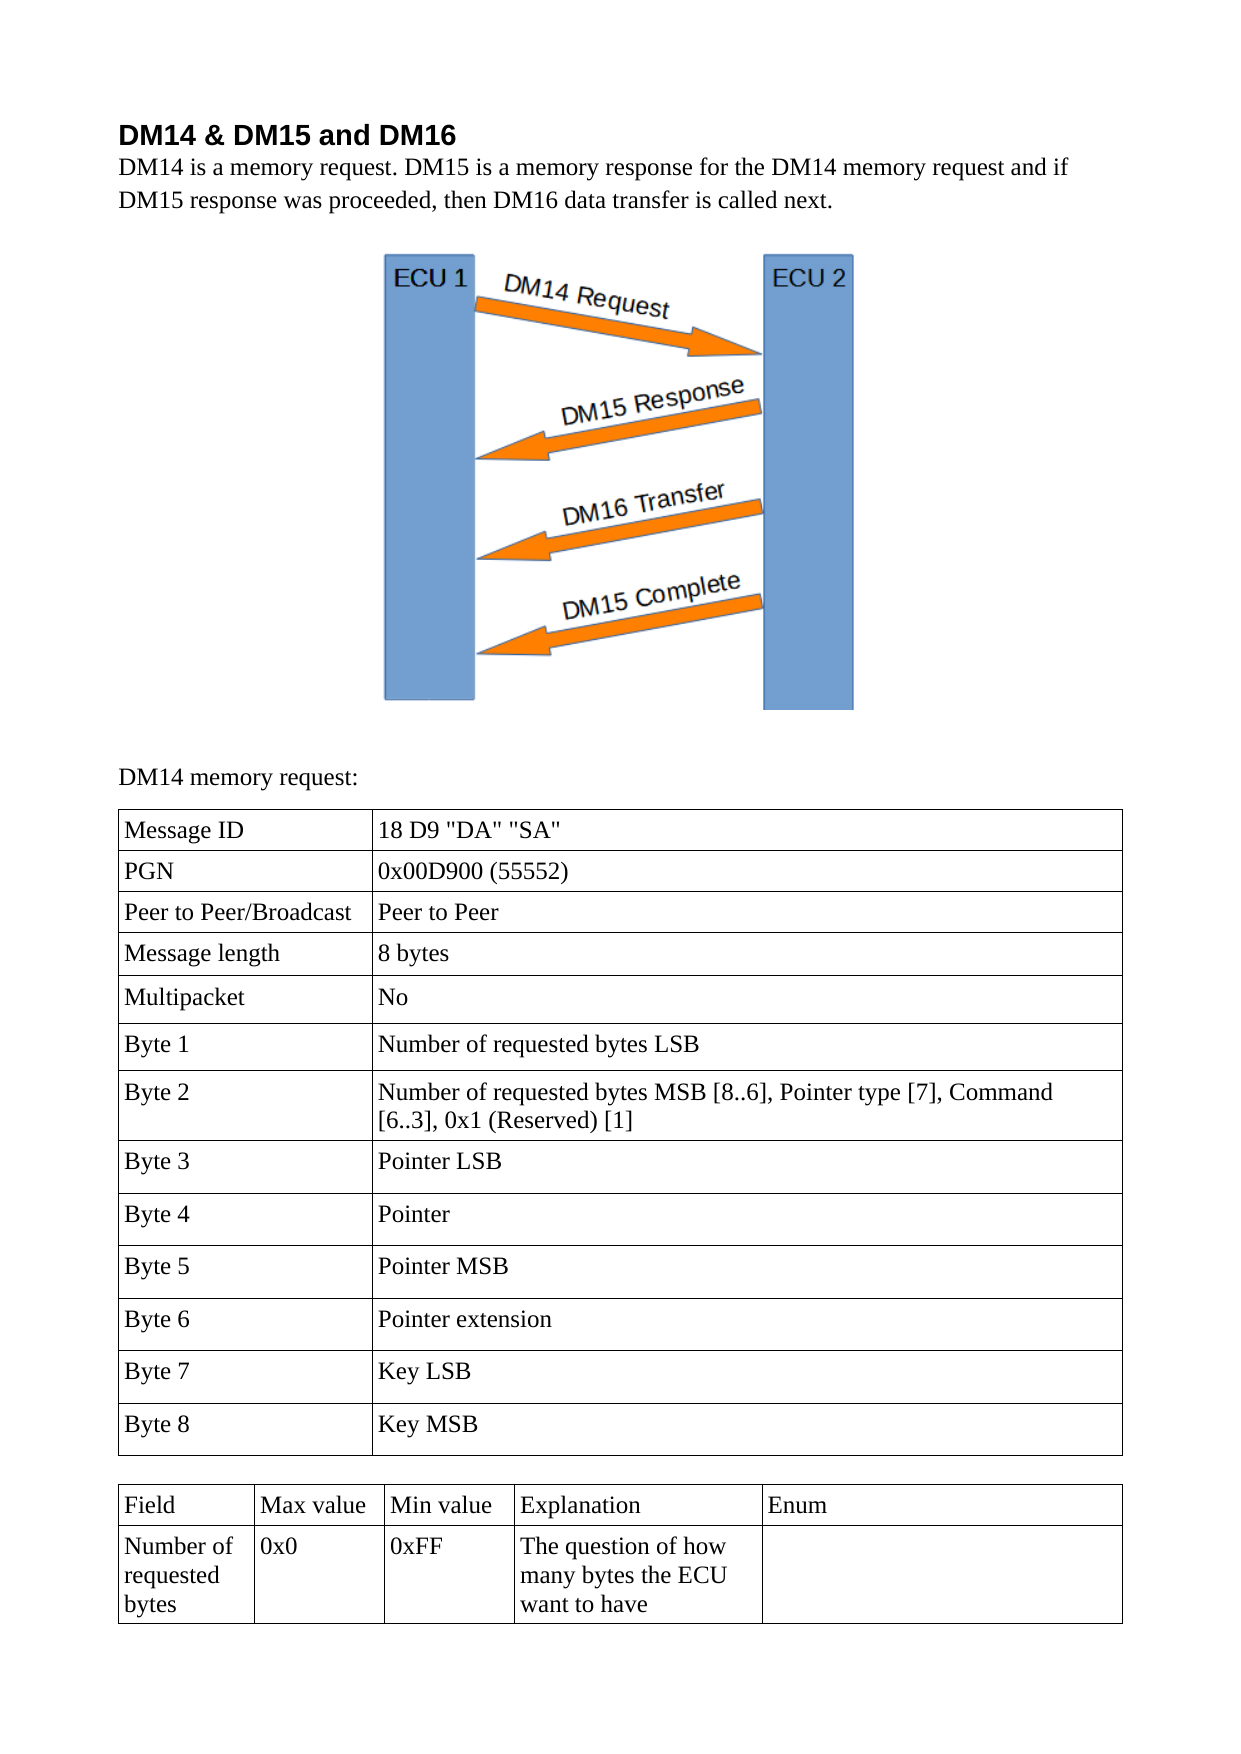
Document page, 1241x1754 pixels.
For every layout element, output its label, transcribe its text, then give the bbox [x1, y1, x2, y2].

table_cell Number of requested bytes [119, 1526, 254, 1623]
table_cell Byte 2 [119, 1071, 372, 1140]
table_header Enum [763, 1485, 1122, 1525]
table_cell 0x0 [255, 1526, 384, 1623]
table_cell Peer to Peer [373, 892, 1122, 931]
table_cell Pointer LSB [373, 1141, 1122, 1192]
table_cell Byte 7 [119, 1351, 372, 1402]
table_cell Message length [119, 933, 372, 975]
table_cell Pointer MSB [373, 1246, 1122, 1297]
table_header 18 D9 "DA" "SA" [373, 810, 1122, 850]
table_cell Number of requested bytes LSB [373, 1024, 1122, 1070]
text DM14 memory request: [118, 762, 1122, 790]
subtitle DM14 & DM15 and DM16 [118, 118, 1122, 152]
table_cell Number of requested bytes MSB [8..6], Pointer type [7], Command [6..3], 0x1 (Reserved) [1] [373, 1071, 1122, 1140]
table_cell 0xFF [385, 1526, 514, 1623]
table_cell Multipacket [119, 976, 372, 1023]
table_cell Pointer [373, 1194, 1122, 1245]
table_cell Byte 6 [119, 1299, 372, 1350]
table_header Message ID [119, 810, 372, 850]
table_cell [763, 1526, 1122, 1623]
table_cell No [373, 976, 1122, 1023]
text DM14 is a memory request. DM15 is a memory response for the DM14 memory request and if DM15 response was proceeded, then DM16 data transfer is called next. [118, 152, 1122, 213]
table_cell Key MSB [373, 1404, 1122, 1455]
table_header Max value [255, 1485, 384, 1525]
table_cell Byte 5 [119, 1246, 372, 1297]
table_cell PGN [119, 851, 372, 891]
table_header Explanation [515, 1485, 762, 1525]
table_cell Byte 3 [119, 1141, 372, 1192]
table_header Field [119, 1485, 254, 1525]
table_cell Byte 8 [119, 1404, 372, 1455]
table_cell Pointer extension [373, 1299, 1122, 1350]
table_cell 8 bytes [373, 933, 1122, 975]
table_header Min value [385, 1485, 514, 1525]
table_cell 0x00D900 (55552) [373, 851, 1122, 891]
table_cell The question of how many bytes the ECU want to have [515, 1526, 762, 1623]
table_cell Byte 4 [119, 1194, 372, 1245]
table_cell Key LSB [373, 1351, 1122, 1402]
table_cell Byte 1 [119, 1024, 372, 1070]
table_cell Peer to Peer/Broadcast [119, 892, 372, 931]
